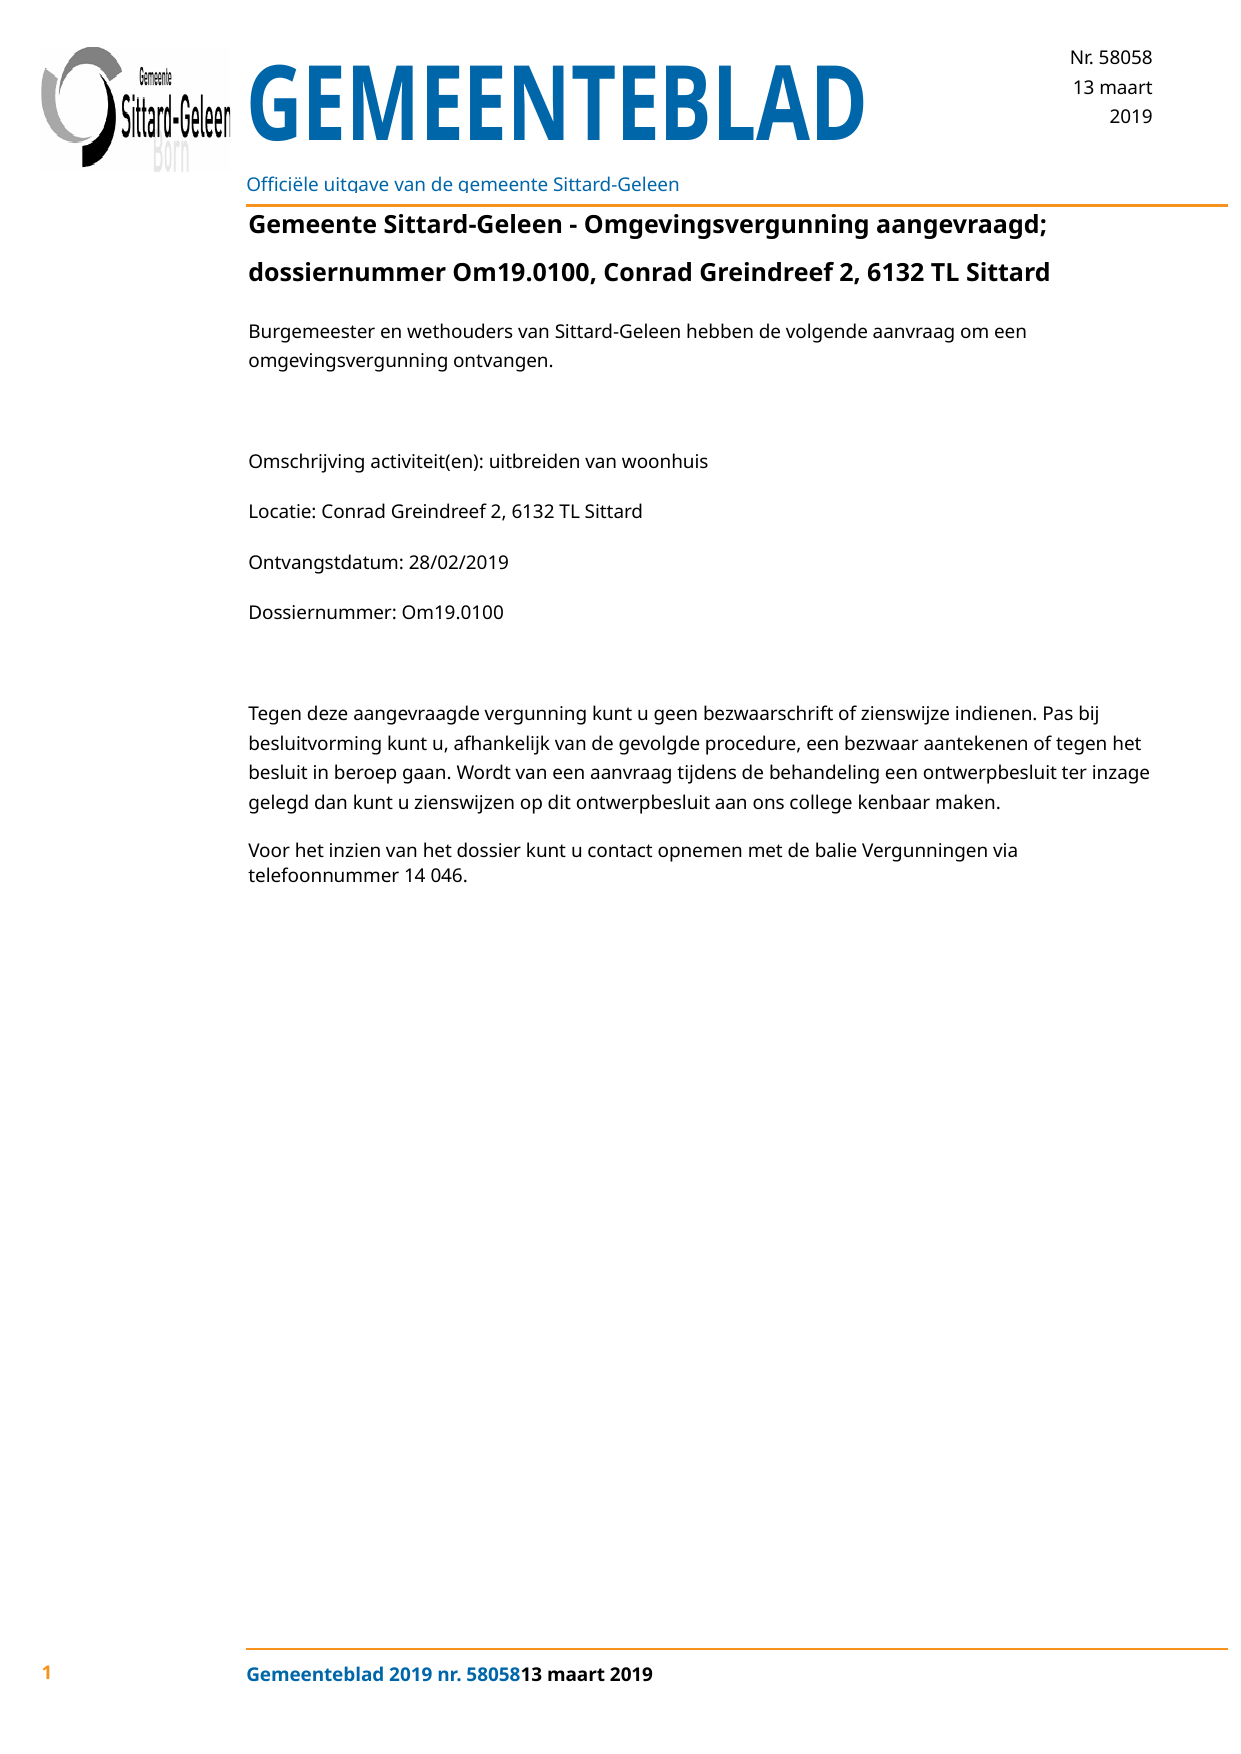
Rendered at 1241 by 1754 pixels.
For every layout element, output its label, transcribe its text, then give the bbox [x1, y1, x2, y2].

text Voor het inzien van het dossier kunt u contact opnemen met de balie Vergunningen via telefoonnummer 14 046. [248, 837, 1152, 888]
text Locatie: Conrad Greindreef 2, 6132 TL Sittard [248, 499, 1152, 524]
picture [41, 47, 231, 172]
text Gemeente Sittard-Geleen - Omgevingsvergunning aangevraagd; dossiernummer Om19.0100, Conrad Greindreef 2, 6132 TL Sittard [248, 207, 1152, 288]
text Dossiernummer: Om19.0100 [248, 599, 1152, 625]
text Ontvangstdatum: 28/02/2019 [248, 549, 1152, 575]
text Tegen deze aangevraagde vergunning kunt u geen bezwaarschrift of zienswijze indienen. Pas bij besluitvorming kunt u, afhankelijk van de gevolgde procedure, een bezwaar aantekenen of tegen het besluit in beroep gaan. Wordt van een aanvraag tijdens de behandeling een ontwerpbesluit ter inzage gelegd dan kunt u zienswijzen op dit ontwerpbesluit aan ons college kenbaar maken. [248, 700, 1152, 815]
text Omschrijving activiteit(en): uitbreiden van woonhuis [248, 448, 1152, 474]
text Burgemeester en wethouders van Sittard-Geleen hebben de volgende aanvraag om een omgevingsvergunning ontvangen. [248, 318, 1152, 373]
